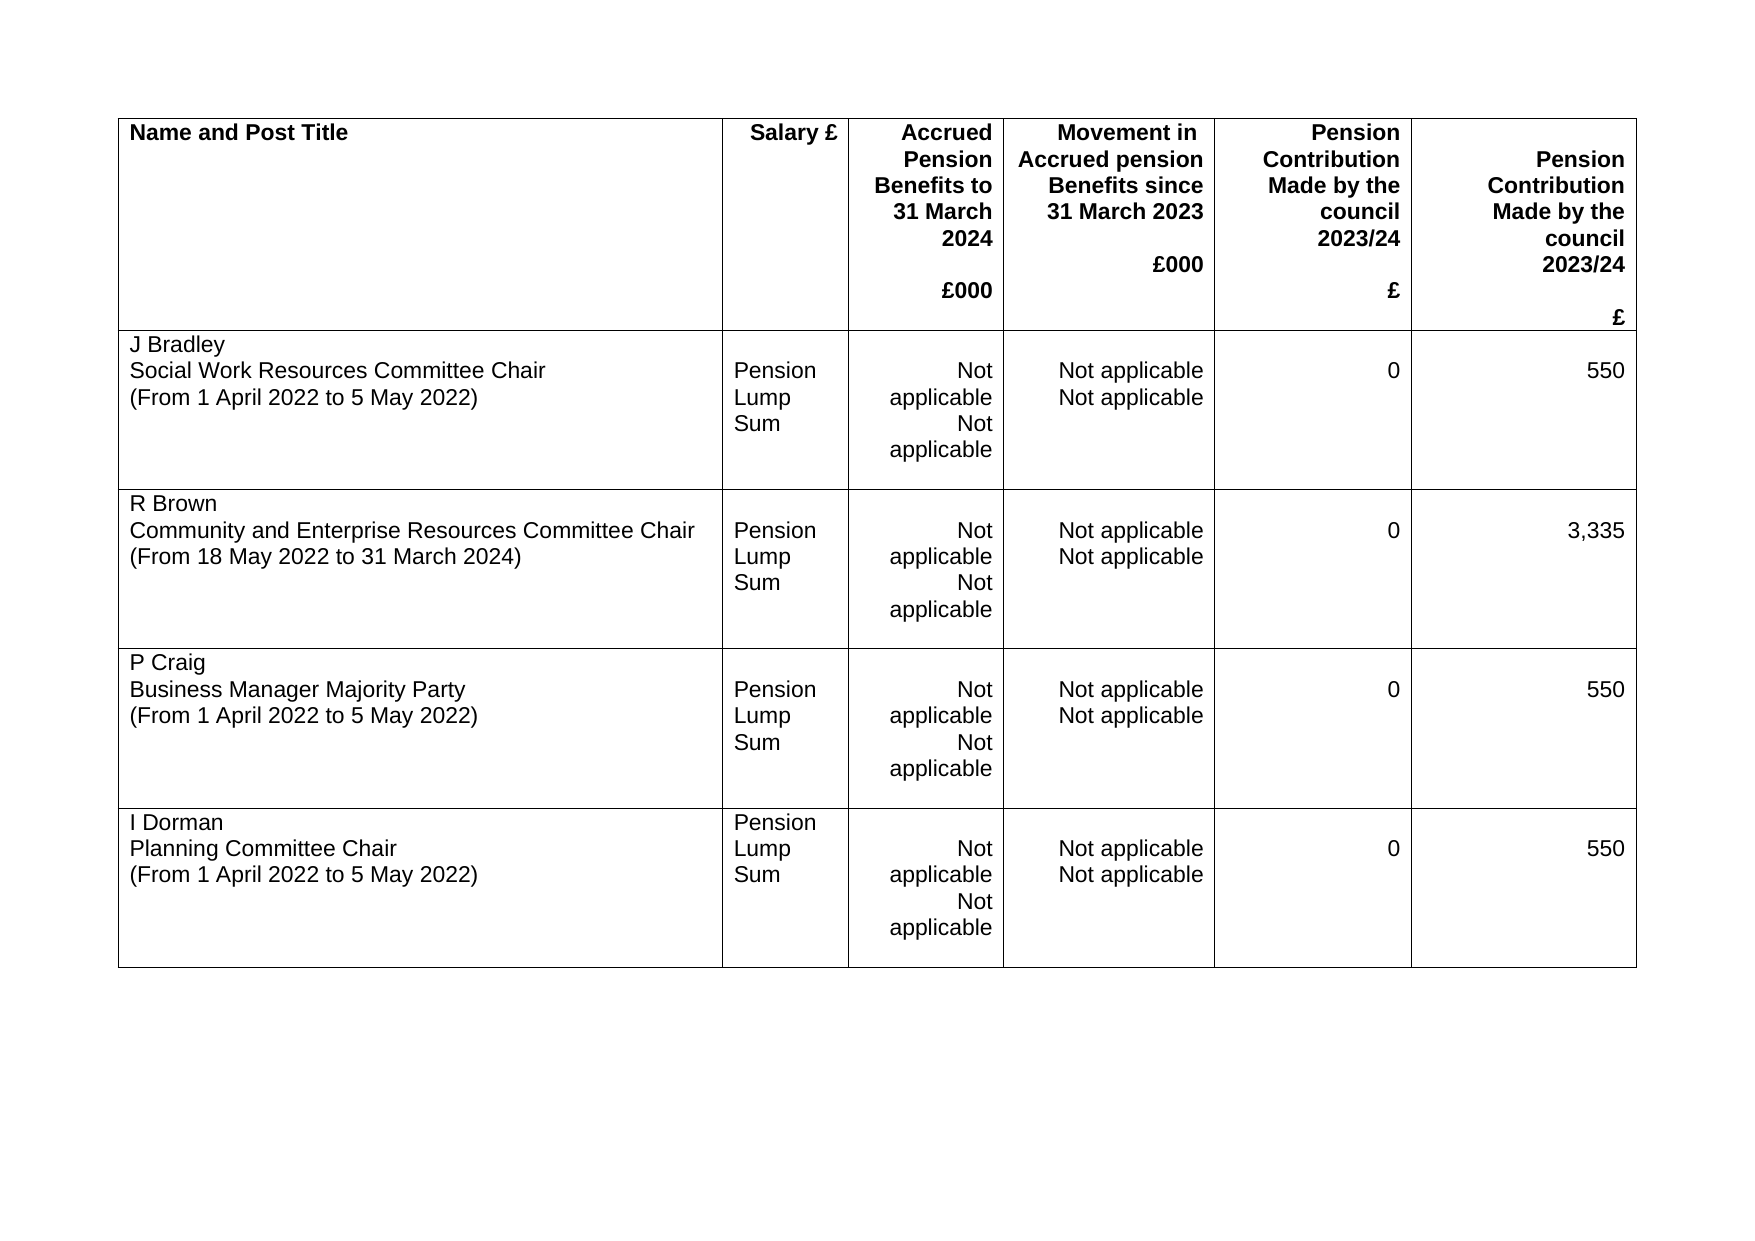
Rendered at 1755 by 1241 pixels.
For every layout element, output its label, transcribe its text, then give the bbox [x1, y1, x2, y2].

table_cell Pension Lump Sum [723, 331, 848, 489]
table_cell Pension Lump Sum [723, 809, 848, 967]
table_header Pension Contribution Made by the council 2023/24 £ [1412, 119, 1636, 330]
table_cell Not applicable Not applicable [1004, 490, 1214, 648]
table_header Accrued Pension Benefits to 31 March 2024 £000 [849, 119, 1003, 330]
table_cell 550 [1412, 649, 1636, 807]
table_cell Not applicable Not applicable [1004, 649, 1214, 807]
table_cell 0 [1215, 490, 1411, 648]
table_cell Not applicable Not applicable [849, 649, 1003, 807]
table_cell Not applicable Not applicable [1004, 809, 1214, 967]
table_cell 3,335 [1412, 490, 1636, 648]
table_header Salary £ [723, 119, 848, 330]
table_header Name and Post Title [119, 119, 722, 330]
table_cell P Craig Business Manager Majority Party (From 1 April 2022 to 5 May 2022) [119, 649, 722, 807]
table_cell R Brown Community and Enterprise Resources Committee Chair (From 18 May 2022 to 31 March 2024) [119, 490, 722, 648]
table_cell Not applicable Not applicable [849, 490, 1003, 648]
table_cell Not applicable Not applicable [849, 809, 1003, 967]
table_header Pension Contribution Made by the council 2023/24 £ [1215, 119, 1411, 330]
table_cell Not applicable Not applicable [849, 331, 1003, 489]
table_cell 0 [1215, 331, 1411, 489]
table_cell 0 [1215, 809, 1411, 967]
table_cell Pension Lump Sum [723, 490, 848, 648]
table_cell Pension Lump Sum [723, 649, 848, 807]
table_header Movement in Accrued pension Benefits since 31 March 2023 £000 [1004, 119, 1214, 330]
table_cell 550 [1412, 331, 1636, 489]
table_cell 0 [1215, 649, 1411, 807]
table_cell 550 [1412, 809, 1636, 967]
table_cell Not applicable Not applicable [1004, 331, 1214, 489]
table_cell J Bradley Social Work Resources Committee Chair (From 1 April 2022 to 5 May 2022) [119, 331, 722, 489]
table_cell I Dorman Planning Committee Chair (From 1 April 2022 to 5 May 2022) [119, 809, 722, 967]
